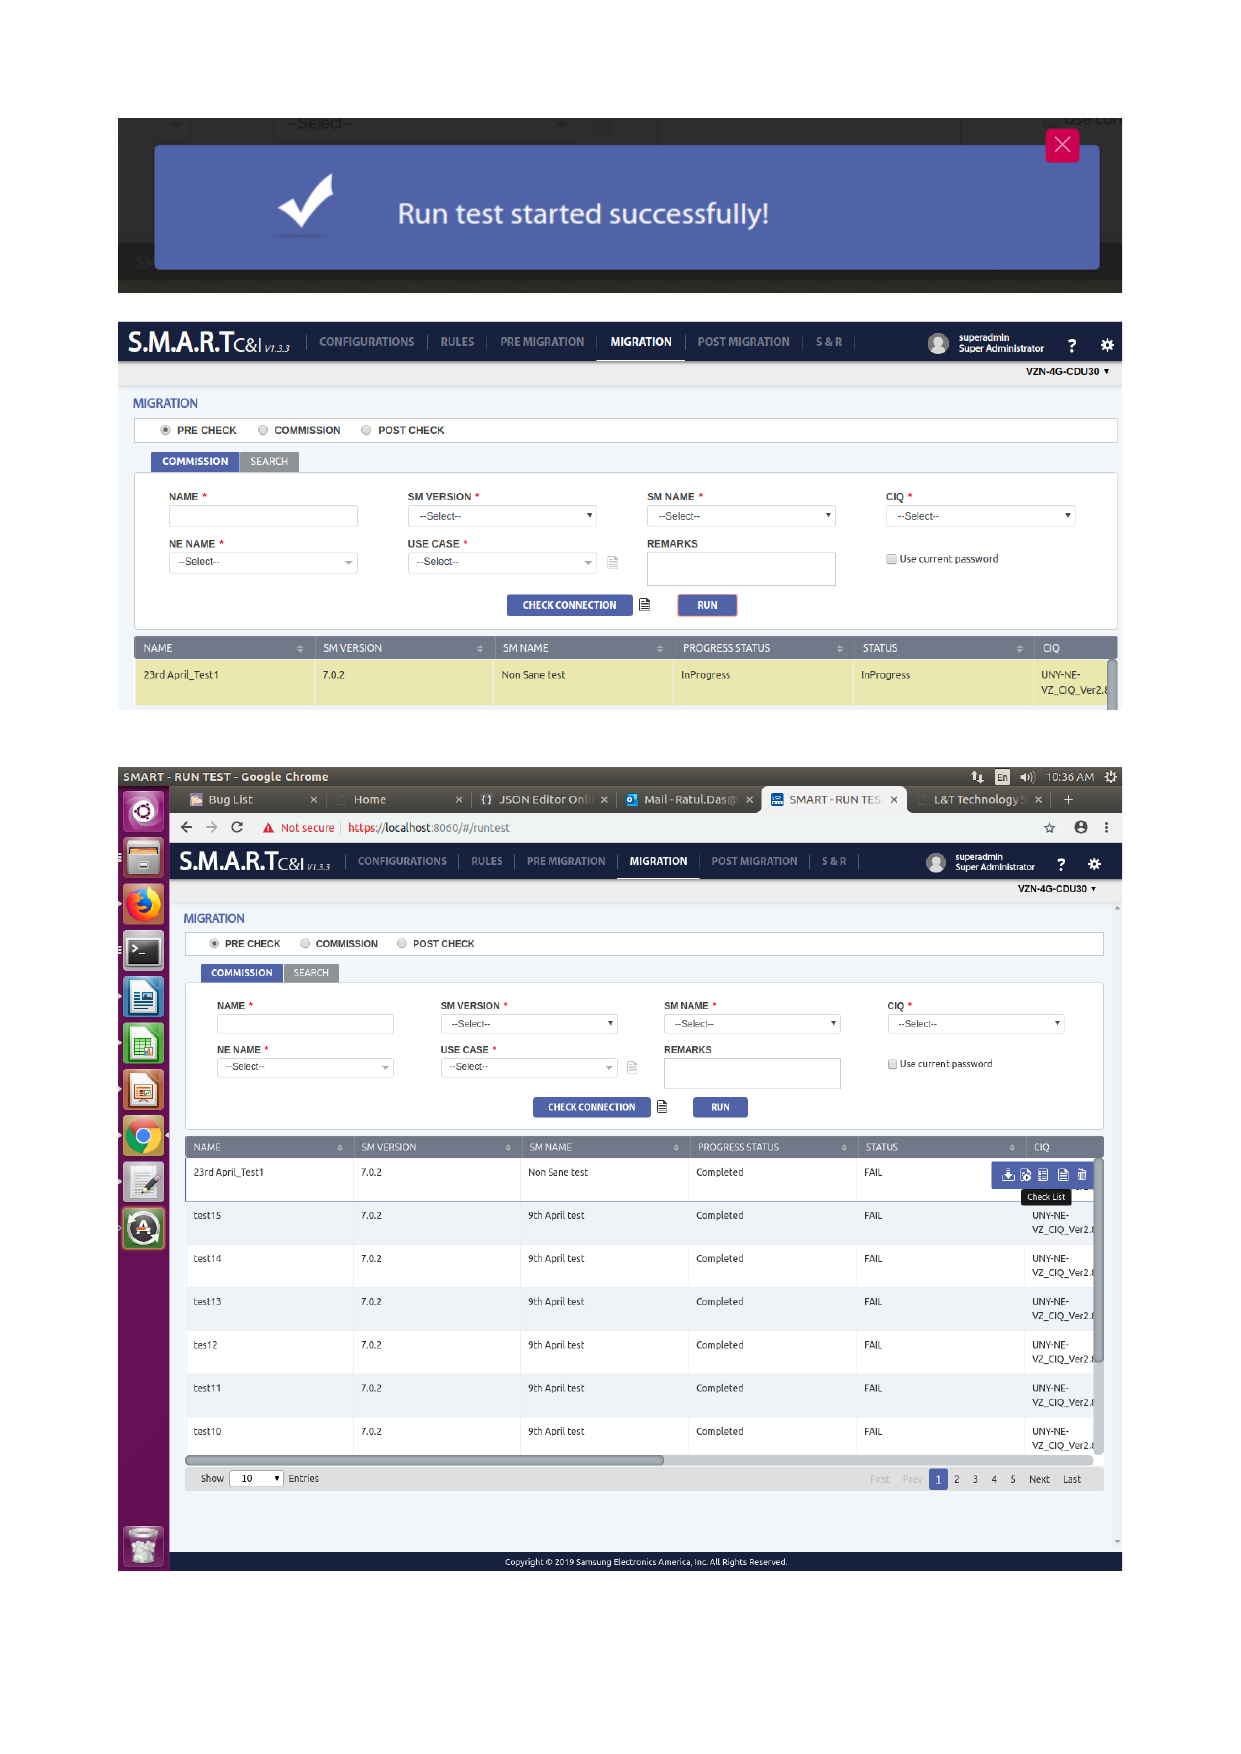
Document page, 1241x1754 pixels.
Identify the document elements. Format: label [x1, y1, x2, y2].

picture [118, 118, 1123, 293]
picture [118, 767, 1123, 1571]
picture [118, 321, 1123, 710]
